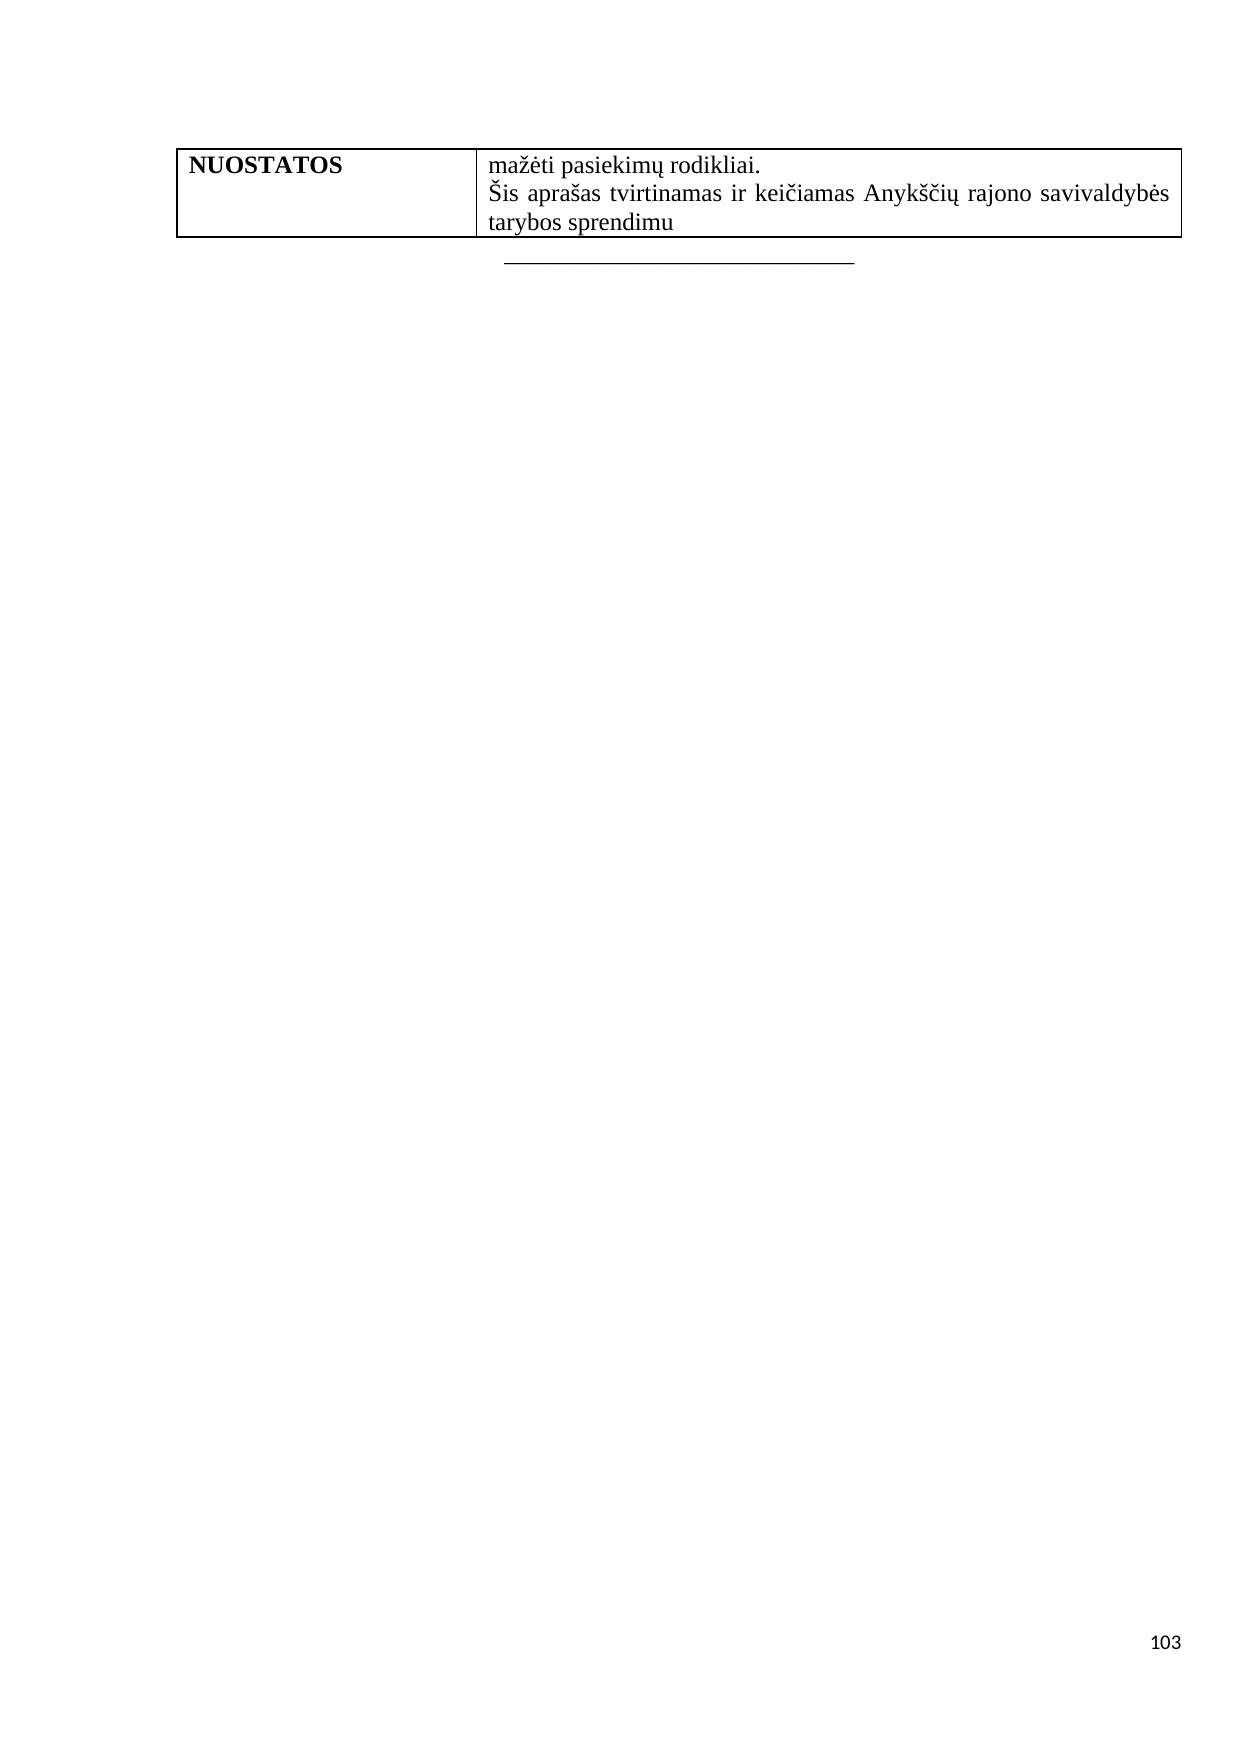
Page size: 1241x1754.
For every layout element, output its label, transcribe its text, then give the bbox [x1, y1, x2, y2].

text ____________________________ [177, 238, 1181, 267]
table_cell NUOSTATOS [178, 150, 476, 236]
table_cell mažėti pasiekimų rodikliai. Šis aprašas tvirtinamas ir keičiamas Anykščių rajono savivaldybės tarybos sprendimu [477, 150, 1181, 236]
